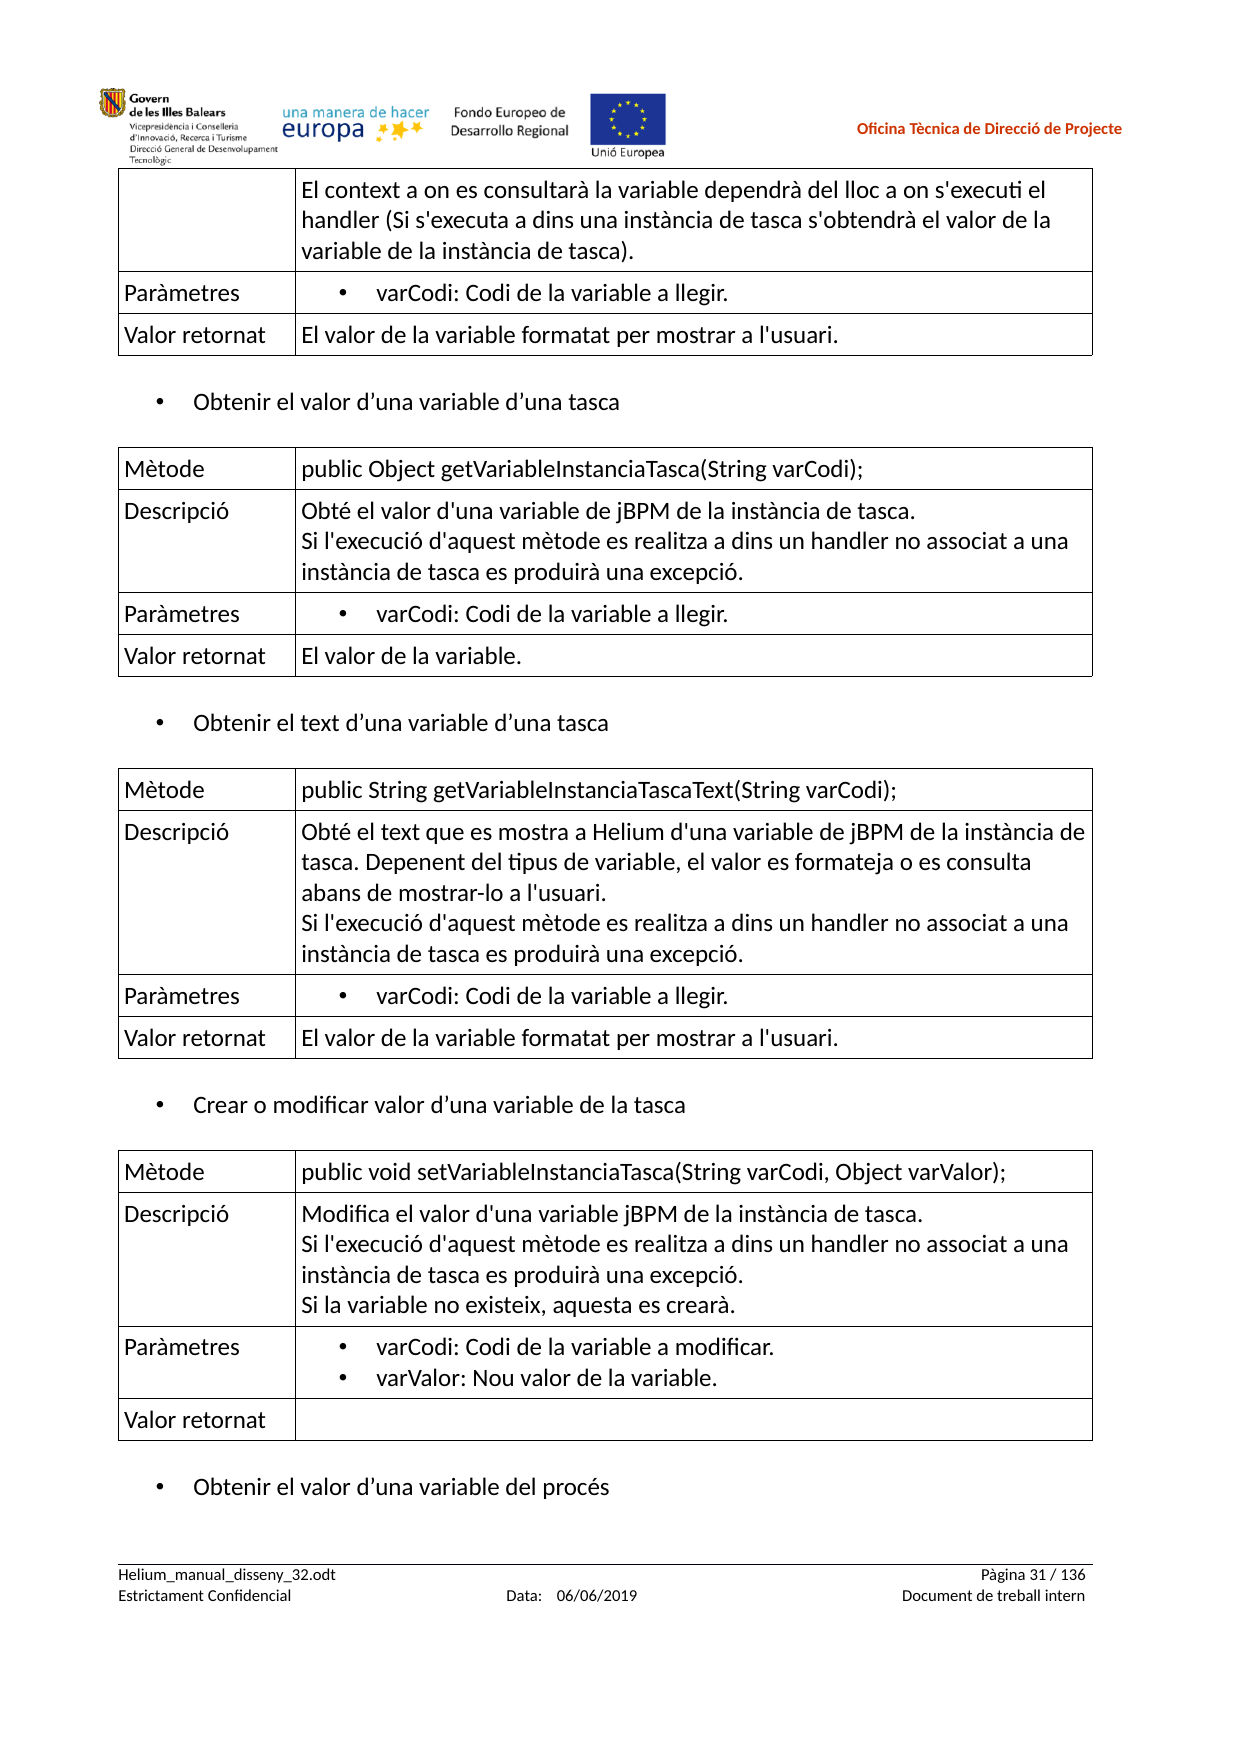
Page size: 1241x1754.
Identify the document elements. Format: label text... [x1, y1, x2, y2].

table_cell varCodi: Codi de la variable a modificar. varValor: Nou valor de la variable. [296, 1327, 1092, 1398]
table_cell Paràmetres [119, 975, 295, 1016]
picture [99, 87, 668, 166]
table_cell Valor retornat [119, 1017, 295, 1058]
table_cell varCodi: Codi de la variable a llegir. [296, 975, 1092, 1016]
table_cell El valor de la variable formatat per mostrar a l'usuari. [296, 314, 1092, 355]
table_cell Descripció [119, 490, 295, 592]
table_cell varCodi: Codi de la variable a llegir. [296, 593, 1092, 634]
table_cell varCodi: Codi de la variable a llegir. [296, 272, 1092, 313]
table_cell Obté el text que es mostra a Helium d'una variable de jBPM de la instància de tasca. Depenent del tipus de variable, el valor es formateja o es consulta abans de mostrar-lo a l'usuari. Si l'execució d'aquest mètode es realitza a dins un handler no associat a una instància de tasca es produirà una excepció. [296, 811, 1092, 974]
table_cell Descripció [119, 1193, 295, 1326]
table_cell El context a on es consultarà la variable dependrà del lloc a on s'executi el handler (Si s'executa a dins una instància de tasca s'obtendrà el valor de la variable de la instància de tasca). [296, 169, 1092, 271]
table_header Mètode [119, 1151, 295, 1192]
list Obtenir el valor d’una variable del procés [156, 1471, 1122, 1502]
table_cell Modifica el valor d'una variable jBPM de la instància de tasca. Si l'execució d'aquest mètode es realitza a dins un handler no associat a una instància de tasca es produirà una excepció. Si la variable no existeix, aquesta es crearà. [296, 1193, 1092, 1326]
list Obtenir el valor d’una variable d’una tasca [156, 386, 1122, 416]
table_header public void setVariableInstanciaTasca(String varCodi, Object varValor); [296, 1151, 1092, 1192]
table_cell Valor retornat [119, 314, 295, 355]
table_header public String getVariableInstanciaTascaText(String varCodi); [296, 769, 1092, 810]
table_header Mètode [119, 769, 295, 810]
table_cell Obté el valor d'una variable de jBPM de la instància de tasca. Si l'execució d'aquest mètode es realitza a dins un handler no associat a una instància de tasca es produirà una excepció. [296, 490, 1092, 592]
table_header public Object getVariableInstanciaTasca(String varCodi); [296, 448, 1092, 489]
table_cell Paràmetres [119, 272, 295, 313]
table_header Mètode [119, 448, 295, 489]
table_cell El valor de la variable formatat per mostrar a l'usuari. [296, 1017, 1092, 1058]
table_cell El valor de la variable. [296, 635, 1092, 676]
table_cell Paràmetres [119, 593, 295, 634]
table_cell Valor retornat [119, 1399, 295, 1440]
table_cell [119, 169, 295, 271]
table_cell Descripció [119, 811, 295, 974]
table_cell [296, 1399, 1092, 1440]
table_cell Paràmetres [119, 1327, 295, 1398]
list Crear o modificar valor d’una variable de la tasca [156, 1089, 1122, 1119]
list Obtenir el text d’una variable d’una tasca [156, 707, 1122, 737]
table_cell Valor retornat [119, 635, 295, 676]
